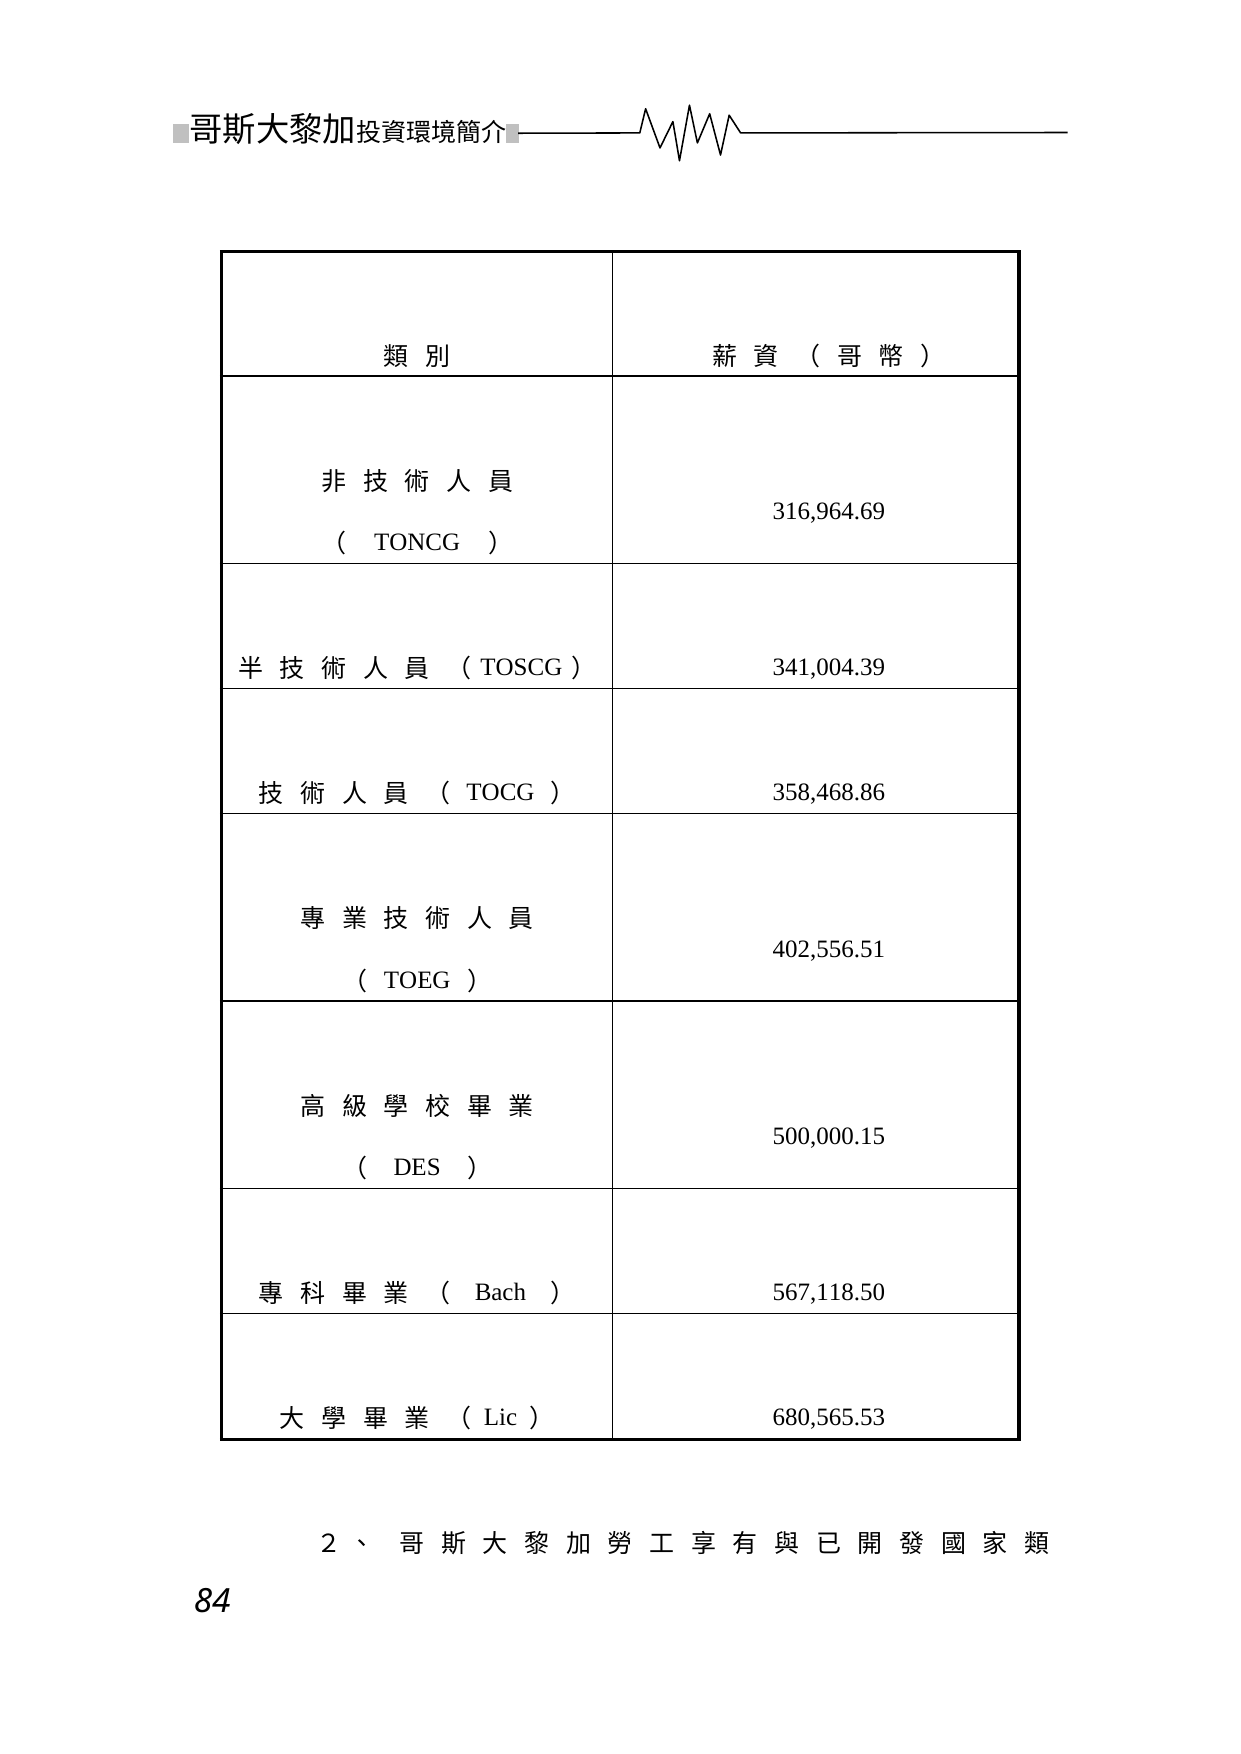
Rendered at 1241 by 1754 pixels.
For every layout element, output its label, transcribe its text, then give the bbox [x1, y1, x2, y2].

text ２、哥斯大黎加勞工享有與已開發國家類 [281, 1500, 1058, 1563]
table_cell 半技術人員（TOSCG） [223, 564, 612, 688]
table_header 類別 [223, 253, 612, 375]
table_cell 500,000.15 [613, 1002, 1017, 1188]
table_cell 341,004.39 [613, 564, 1017, 688]
table_cell 高級學校畢業（DES） [223, 1002, 612, 1188]
table_cell 專業技術人員（TOEG） [223, 814, 612, 1000]
table_cell 大學畢業（Lic） [223, 1314, 612, 1438]
table_cell 402,556.51 [613, 814, 1017, 1000]
table_cell 316,964.69 [613, 377, 1017, 563]
table_cell 680,565.53 [613, 1314, 1017, 1438]
table_cell 專科畢業（Bach） [223, 1189, 612, 1313]
table_cell 358,468.86 [613, 689, 1017, 813]
table_cell 567,118.50 [613, 1189, 1017, 1313]
table_cell 技術人員（TOCG） [223, 689, 612, 813]
table_cell 非技術人員（TONCG） [223, 377, 612, 563]
table_header 薪資（哥幣） [613, 253, 1017, 375]
